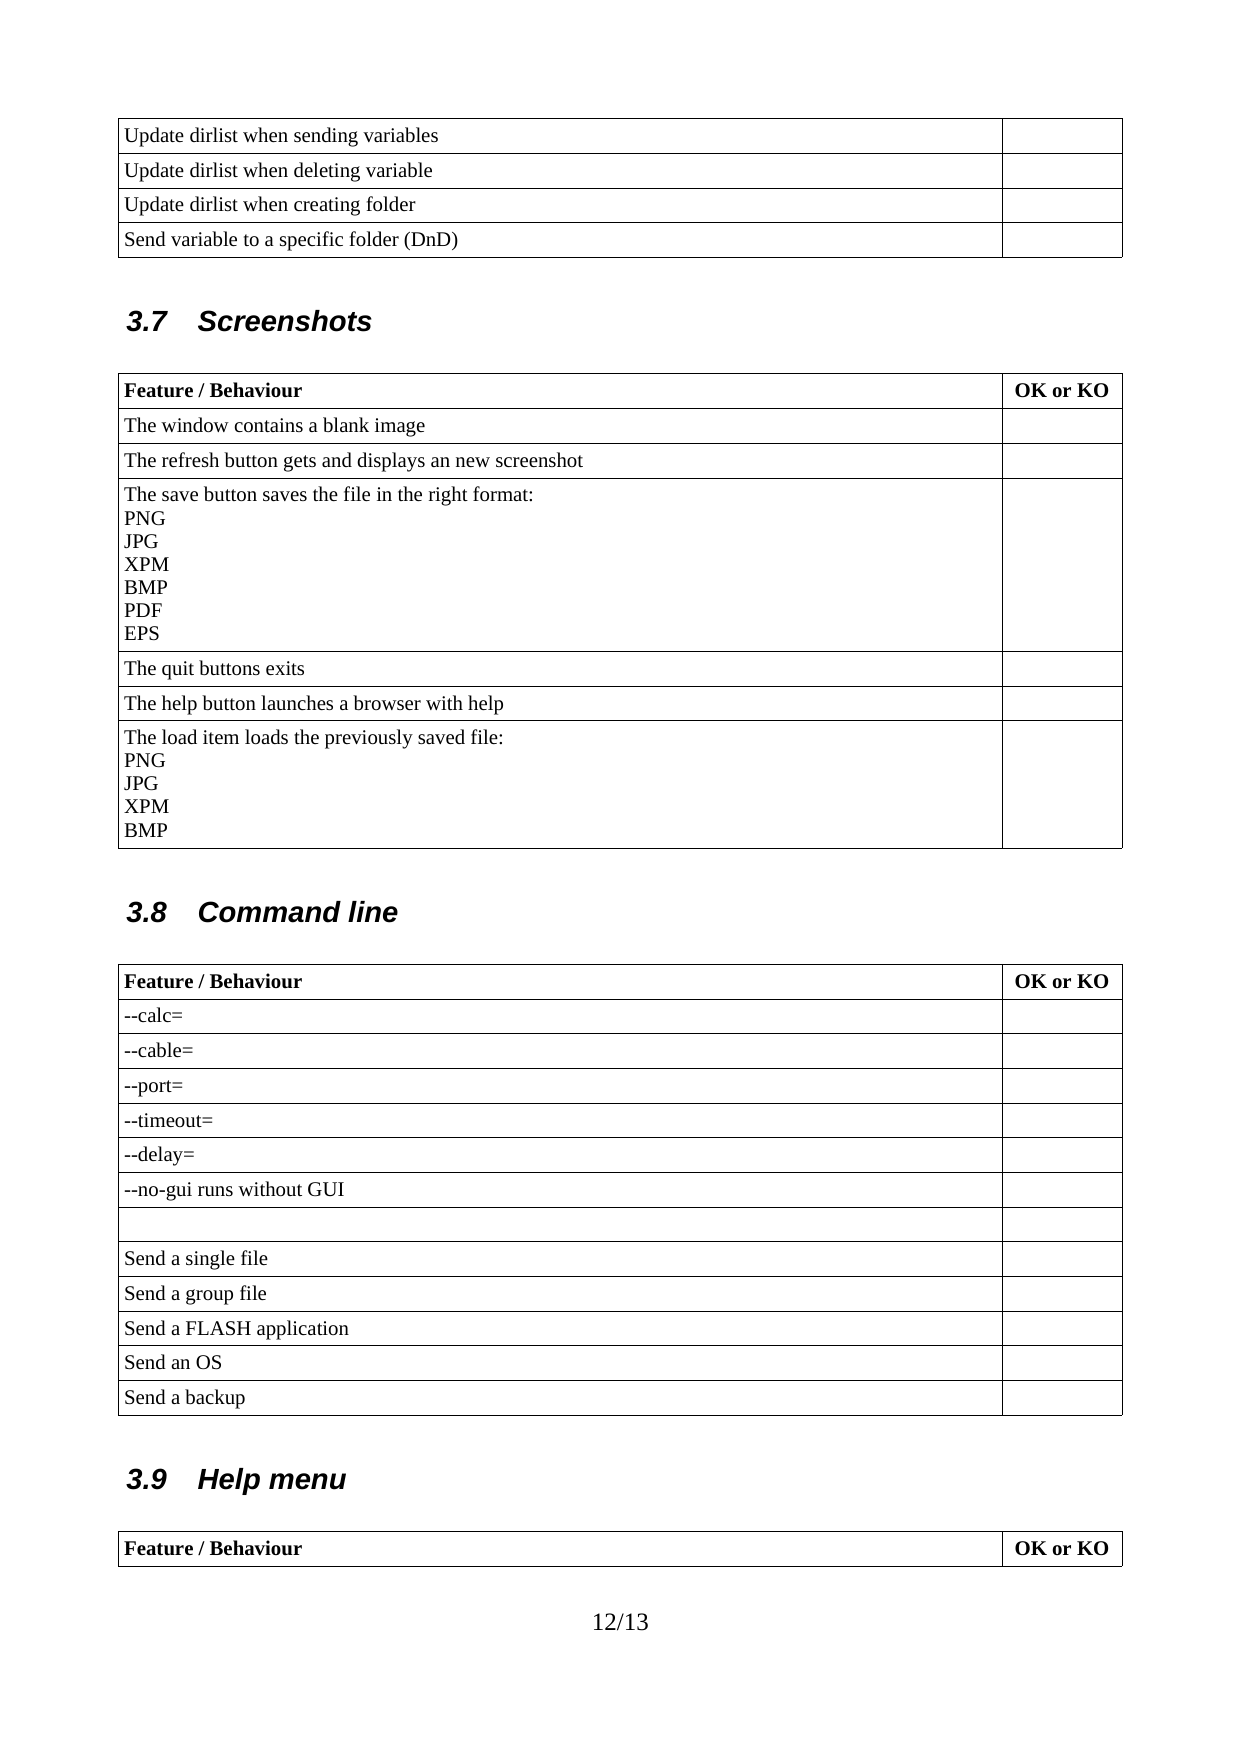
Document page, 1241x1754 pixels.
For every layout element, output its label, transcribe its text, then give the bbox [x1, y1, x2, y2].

table_cell The refresh button gets and displays an new screenshot [119, 444, 1002, 477]
table_cell [1003, 1312, 1122, 1345]
table_header OK or KO [1003, 374, 1122, 408]
table_cell [1003, 1000, 1122, 1033]
table_cell Update dirlist when sending variables [119, 119, 1002, 153]
table_cell Send a single file [119, 1242, 1002, 1276]
table_cell --calc= [119, 1000, 1002, 1033]
table_cell [1003, 1173, 1122, 1207]
table_cell [1003, 189, 1122, 222]
subtitle Help menu [118, 1463, 1122, 1496]
subtitle Screenshots [118, 305, 1122, 338]
table_cell [1003, 1277, 1122, 1311]
table_cell --cable= [119, 1034, 1002, 1068]
table_cell --delay= [119, 1138, 1002, 1172]
table_cell Send a group file [119, 1277, 1002, 1311]
table_cell [119, 1208, 1002, 1241]
table_cell [1003, 652, 1122, 686]
table_cell Update dirlist when deleting variable [119, 154, 1002, 187]
table_header OK or KO [1003, 1532, 1122, 1566]
table_header OK or KO [1003, 965, 1122, 998]
table_cell [1003, 223, 1122, 257]
table_cell [1003, 1381, 1122, 1415]
table_header Feature / Behaviour [119, 374, 1002, 408]
table_header Feature / Behaviour [119, 1532, 1002, 1566]
table_cell The window contains a blank image [119, 409, 1002, 443]
table_cell [1003, 444, 1122, 477]
table_cell Send an OS [119, 1346, 1002, 1380]
table_cell Send a FLASH application [119, 1312, 1002, 1345]
table_cell [1003, 1104, 1122, 1137]
table_cell Send a backup [119, 1381, 1002, 1415]
table_cell [1003, 409, 1122, 443]
table_cell The quit buttons exits [119, 652, 1002, 686]
table_cell [1003, 687, 1122, 720]
table_cell [1003, 1138, 1122, 1172]
table_cell Update dirlist when creating folder [119, 189, 1002, 222]
table_cell [1003, 1069, 1122, 1103]
table_cell --port= [119, 1069, 1002, 1103]
table_cell The save button saves the file in the right format: PNG JPG XPM BMP PDF EPS [119, 479, 1002, 651]
table_header Feature / Behaviour [119, 965, 1002, 998]
table_cell The load item loads the previously saved file: PNG JPG XPM BMP [119, 721, 1002, 847]
table_cell --no-gui runs without GUI [119, 1173, 1002, 1207]
table_cell --timeout= [119, 1104, 1002, 1137]
table_cell [1003, 1034, 1122, 1068]
table_cell [1003, 1346, 1122, 1380]
table_cell [1003, 154, 1122, 187]
table_cell [1003, 119, 1122, 153]
table_cell Send variable to a specific folder (DnD) [119, 223, 1002, 257]
table_cell [1003, 1208, 1122, 1241]
subtitle Command line [118, 896, 1122, 928]
table_cell The help button launches a browser with help [119, 687, 1002, 720]
table_cell [1003, 721, 1122, 847]
table_cell [1003, 479, 1122, 651]
table_cell [1003, 1242, 1122, 1276]
